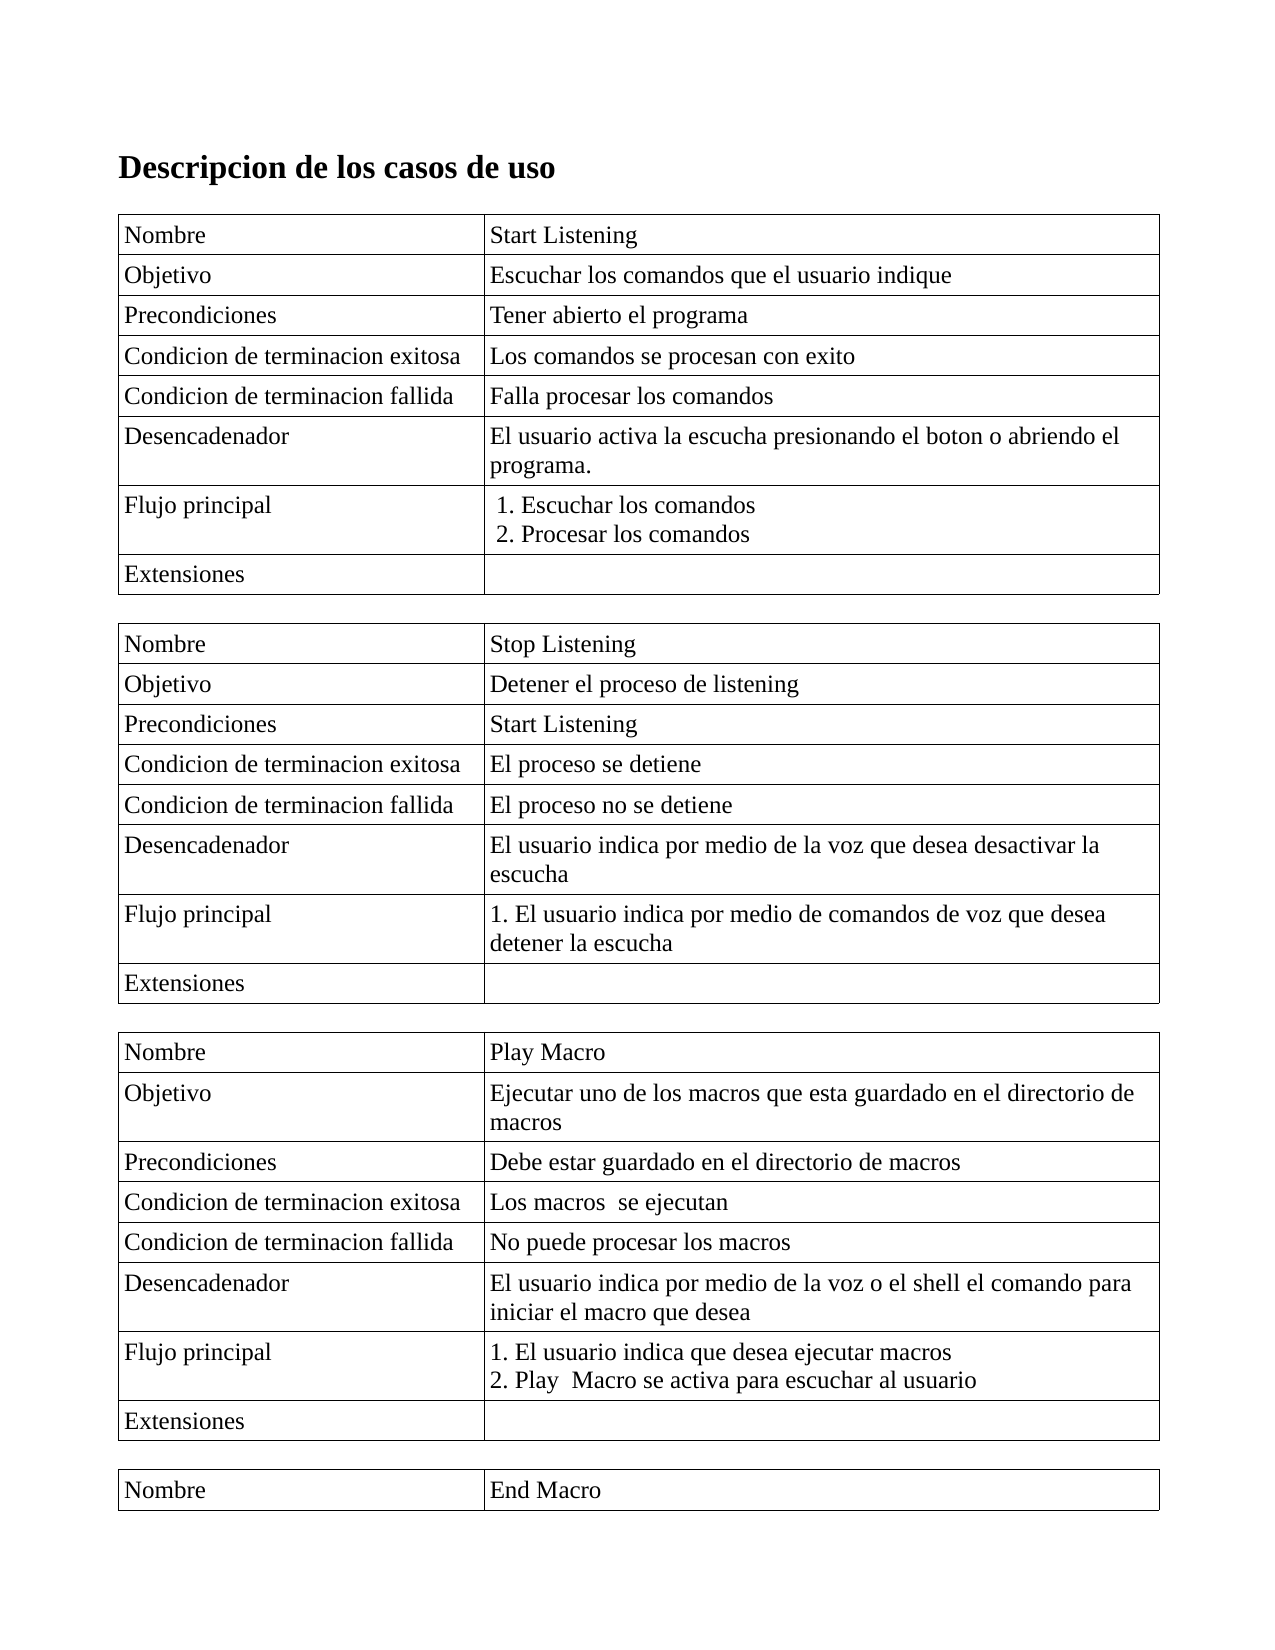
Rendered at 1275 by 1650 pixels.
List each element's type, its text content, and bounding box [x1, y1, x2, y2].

table_cell Objetivo [119, 255, 484, 294]
table_header Start Listening [485, 215, 1159, 254]
table_cell Objetivo [119, 664, 484, 703]
table_cell No puede procesar los macros [485, 1223, 1159, 1262]
table_cell Objetivo [119, 1073, 484, 1141]
table_cell 1. El usuario indica por medio de comandos de voz que desea detener la escucha [485, 895, 1159, 962]
table_cell Falla procesar los comandos [485, 376, 1159, 416]
table_header Stop Listening [485, 624, 1159, 663]
table_cell Tener abierto el programa [485, 296, 1159, 335]
table_cell Condicion de terminacion exitosa [119, 336, 484, 375]
table_cell Extensiones [119, 555, 484, 594]
table_cell Condicion de terminacion exitosa [119, 745, 484, 784]
table_cell Desencadenador [119, 417, 484, 484]
table_cell Ejecutar uno de los macros que esta guardado en el directorio de macros [485, 1073, 1159, 1141]
table_cell Precondiciones [119, 705, 484, 744]
table_header Nombre [119, 1033, 484, 1072]
table_header Nombre [119, 215, 484, 254]
table_cell Condicion de terminacion exitosa [119, 1182, 484, 1222]
table_cell Los macros se ejecutan [485, 1182, 1159, 1222]
table_cell Desencadenador [119, 1263, 484, 1331]
text Descripcion de los casos de uso [118, 147, 1157, 185]
table_cell Desencadenador [119, 825, 484, 893]
table_cell Flujo principal [119, 1332, 484, 1400]
table_header Play Macro [485, 1033, 1159, 1072]
table_cell Detener el proceso de listening [485, 664, 1159, 703]
table_cell Los comandos se procesan con exito [485, 336, 1159, 375]
table_cell [485, 555, 1159, 594]
table_header Nombre [119, 1470, 484, 1509]
table_header End Macro [485, 1470, 1159, 1509]
table_cell Flujo principal [119, 895, 484, 962]
table_cell Escuchar los comandos que el usuario indique [485, 255, 1159, 294]
table_cell El proceso se detiene [485, 745, 1159, 784]
table_cell 1. Escuchar los comandos 2. Procesar los comandos [485, 486, 1159, 554]
table_cell Debe estar guardado en el directorio de macros [485, 1142, 1159, 1181]
table_cell Extensiones [119, 964, 484, 1003]
table_cell Condicion de terminacion fallida [119, 1223, 484, 1262]
table_header Nombre [119, 624, 484, 663]
table_cell El usuario activa la escucha presionando el boton o abriendo el programa. [485, 417, 1159, 484]
table_cell Extensiones [119, 1401, 484, 1440]
table_cell El usuario indica por medio de la voz que desea desactivar la escucha [485, 825, 1159, 893]
table_cell El usuario indica por medio de la voz o el shell el comando para iniciar el macro que desea [485, 1263, 1159, 1331]
table_cell [485, 964, 1159, 1003]
table_cell Precondiciones [119, 296, 484, 335]
table_cell Condicion de terminacion fallida [119, 376, 484, 416]
table_cell Flujo principal [119, 486, 484, 554]
table_cell Start Listening [485, 705, 1159, 744]
table_cell [485, 1401, 1159, 1440]
table_cell 1. El usuario indica que desea ejecutar macros 2. Play Macro se activa para escuchar al usuario [485, 1332, 1159, 1400]
table_cell El proceso no se detiene [485, 785, 1159, 824]
table_cell Precondiciones [119, 1142, 484, 1181]
table_cell Condicion de terminacion fallida [119, 785, 484, 824]
